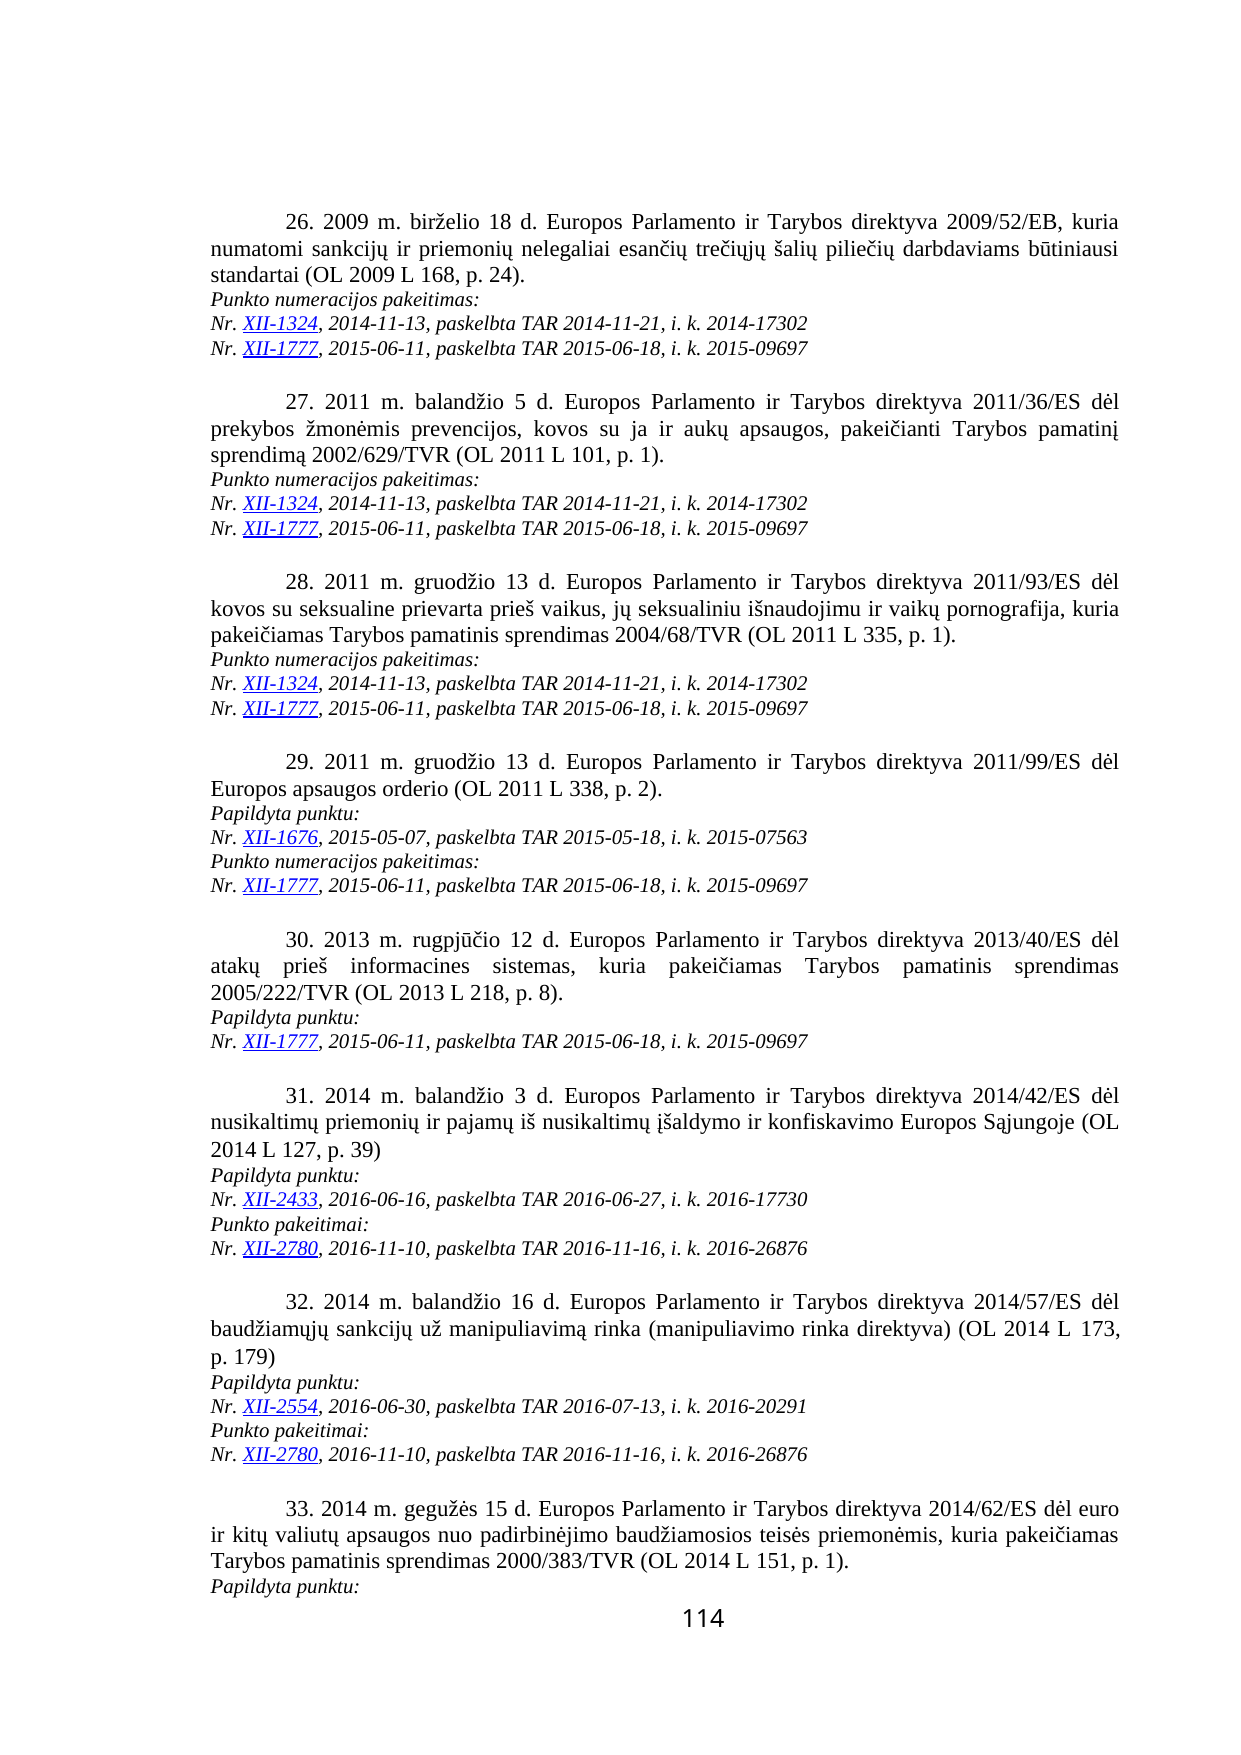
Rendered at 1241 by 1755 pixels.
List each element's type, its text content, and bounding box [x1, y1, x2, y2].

text 33. 2014 m. gegužės 15 d. Europos Parlamento ir Tarybos direktyva 2014/62/ES dėl euro ir kitų valiutų apsaugos nuo padirbinėjimo baudžiamosios teisės priemonėmis, kuria pakeičiamas Tarybos pamatinis sprendimas 2000/383/TVR (OL 2014 L 151, p. 1). [210, 1495, 1120, 1574]
text Nr. XII-1777, 2015-06-11, paskelbta TAR 2015-06-18, i. k. 2015-09697 [210, 695, 1120, 719]
text Nr. XII-1676, 2015-05-07, paskelbta TAR 2015-05-18, i. k. 2015-07563 [210, 825, 1120, 849]
text Punkto numeracijos pakeitimas: [210, 647, 1120, 671]
text Papildyta punktu: [210, 1005, 1120, 1029]
text Nr. XII-1324, 2014-11-13, paskelbta TAR 2014-11-21, i. k. 2014-17302 [210, 491, 1120, 515]
text Nr. XII-2554, 2016-06-30, paskelbta TAR 2016-07-13, i. k. 2016-20291 [210, 1394, 1120, 1418]
text 27. 2011 m. balandžio 5 d. Europos Parlamento ir Tarybos direktyva 2011/36/ES dėl prekybos žmonėmis prevencijos, kovos su ja ir aukų apsaugos, pakeičianti Tarybos pamatinį sprendimą 2002/629/TVR (OL 2011 L 101, p. 1). [210, 388, 1120, 467]
text Nr. XII-1324, 2014-11-13, paskelbta TAR 2014-11-21, i. k. 2014-17302 [210, 311, 1120, 335]
text Nr. XII-1777, 2015-06-11, paskelbta TAR 2015-06-18, i. k. 2015-09697 [210, 515, 1120, 539]
text 32. 2014 m. balandžio 16 d. Europos Parlamento ir Tarybos direktyva 2014/57/ES dėl baudžiamųjų sankcijų už manipuliavimą rinka (manipuliavimo rinka direktyva) (OL 2014 L 173, p. 179) [210, 1288, 1120, 1370]
text Nr. XII-1777, 2015-06-11, paskelbta TAR 2015-06-18, i. k. 2015-09697 [210, 1029, 1120, 1053]
text 30. 2013 m. rugpjūčio 12 d. Europos Parlamento ir Tarybos direktyva 2013/40/ES dėl atakų prieš informacines sistemas, kuria pakeičiamas Tarybos pamatinis sprendimas 2005/222/TVR (OL 2013 L 218, p. 8). [210, 926, 1120, 1005]
text Nr. XII-1324, 2014-11-13, paskelbta TAR 2014-11-21, i. k. 2014-17302 [210, 671, 1120, 695]
text Nr. XII-1777, 2015-06-11, paskelbta TAR 2015-06-18, i. k. 2015-09697 [210, 335, 1120, 359]
text Nr. XII-2433, 2016-06-16, paskelbta TAR 2016-06-27, i. k. 2016-17730 [210, 1187, 1120, 1211]
text Papildyta punktu: [210, 1163, 1120, 1187]
text Punkto pakeitimai: [210, 1211, 1120, 1236]
text Papildyta punktu: [210, 1370, 1120, 1394]
text 29. 2011 m. gruodžio 13 d. Europos Parlamento ir Tarybos direktyva 2011/99/ES dėl Europos apsaugos orderio (OL 2011 L 338, p. 2). [210, 748, 1120, 801]
text Papildyta punktu: [210, 801, 1120, 825]
text Nr. XII-1777, 2015-06-11, paskelbta TAR 2015-06-18, i. k. 2015-09697 [210, 873, 1120, 897]
text Punkto numeracijos pakeitimas: [210, 849, 1120, 873]
text Papildyta punktu: [210, 1574, 1120, 1598]
text 31. 2014 m. balandžio 3 d. Europos Parlamento ir Tarybos direktyva 2014/42/ES dėl nusikaltimų priemonių ir pajamų iš nusikaltimų įšaldymo ir konfiskavimo Europos Sąjungoje (OL 2014 L 127, p. 39) [210, 1082, 1120, 1163]
text 28. 2011 m. gruodžio 13 d. Europos Parlamento ir Tarybos direktyva 2011/93/ES dėl kovos su seksualine prievarta prieš vaikus, jų seksualiniu išnaudojimu ir vaikų pornografija, kuria pakeičiamas Tarybos pamatinis sprendimas 2004/68/TVR (OL 2011 L 335, p. 1). [210, 568, 1120, 647]
text Punkto numeracijos pakeitimas: [210, 467, 1120, 491]
text Nr. XII-2780, 2016-11-10, paskelbta TAR 2016-11-16, i. k. 2016-26876 [210, 1236, 1120, 1259]
text Punkto pakeitimai: [210, 1418, 1120, 1442]
text 26. 2009 m. birželio 18 d. Europos Parlamento ir Tarybos direktyva 2009/52/EB, kuria numatomi sankcijų ir priemonių nelegaliai esančių trečiųjų šalių piliečių darbdaviams būtiniausi standartai (OL 2009 L 168, p. 24). [210, 208, 1120, 287]
text Nr. XII-2780, 2016-11-10, paskelbta TAR 2016-11-16, i. k. 2016-26876 [210, 1442, 1120, 1466]
text Punkto numeracijos pakeitimas: [210, 287, 1120, 311]
